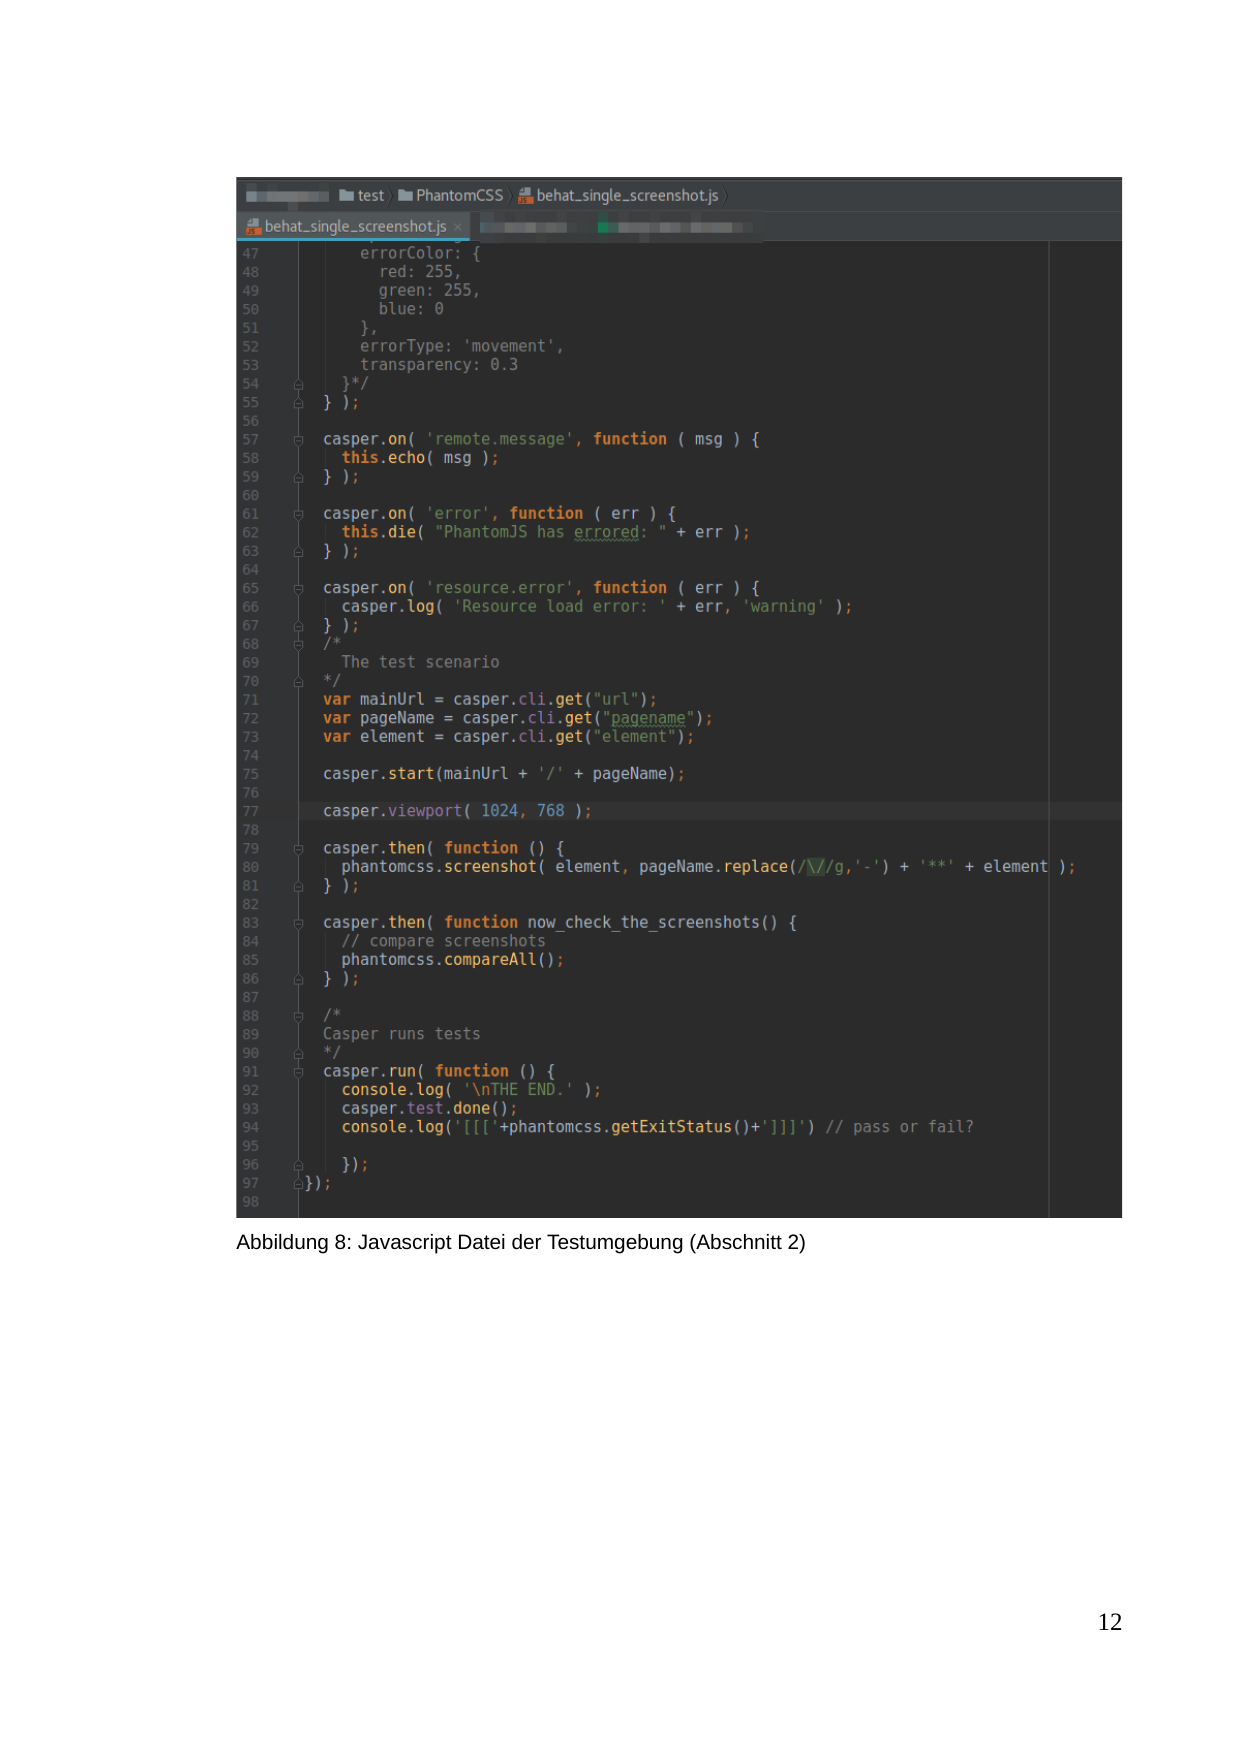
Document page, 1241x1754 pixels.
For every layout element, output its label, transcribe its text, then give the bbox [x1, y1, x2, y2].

picture [236, 177, 1123, 1218]
text Abbildung 8: Javascript Datei der Testumgebung (Abschnitt 2) [236, 1218, 1122, 1254]
